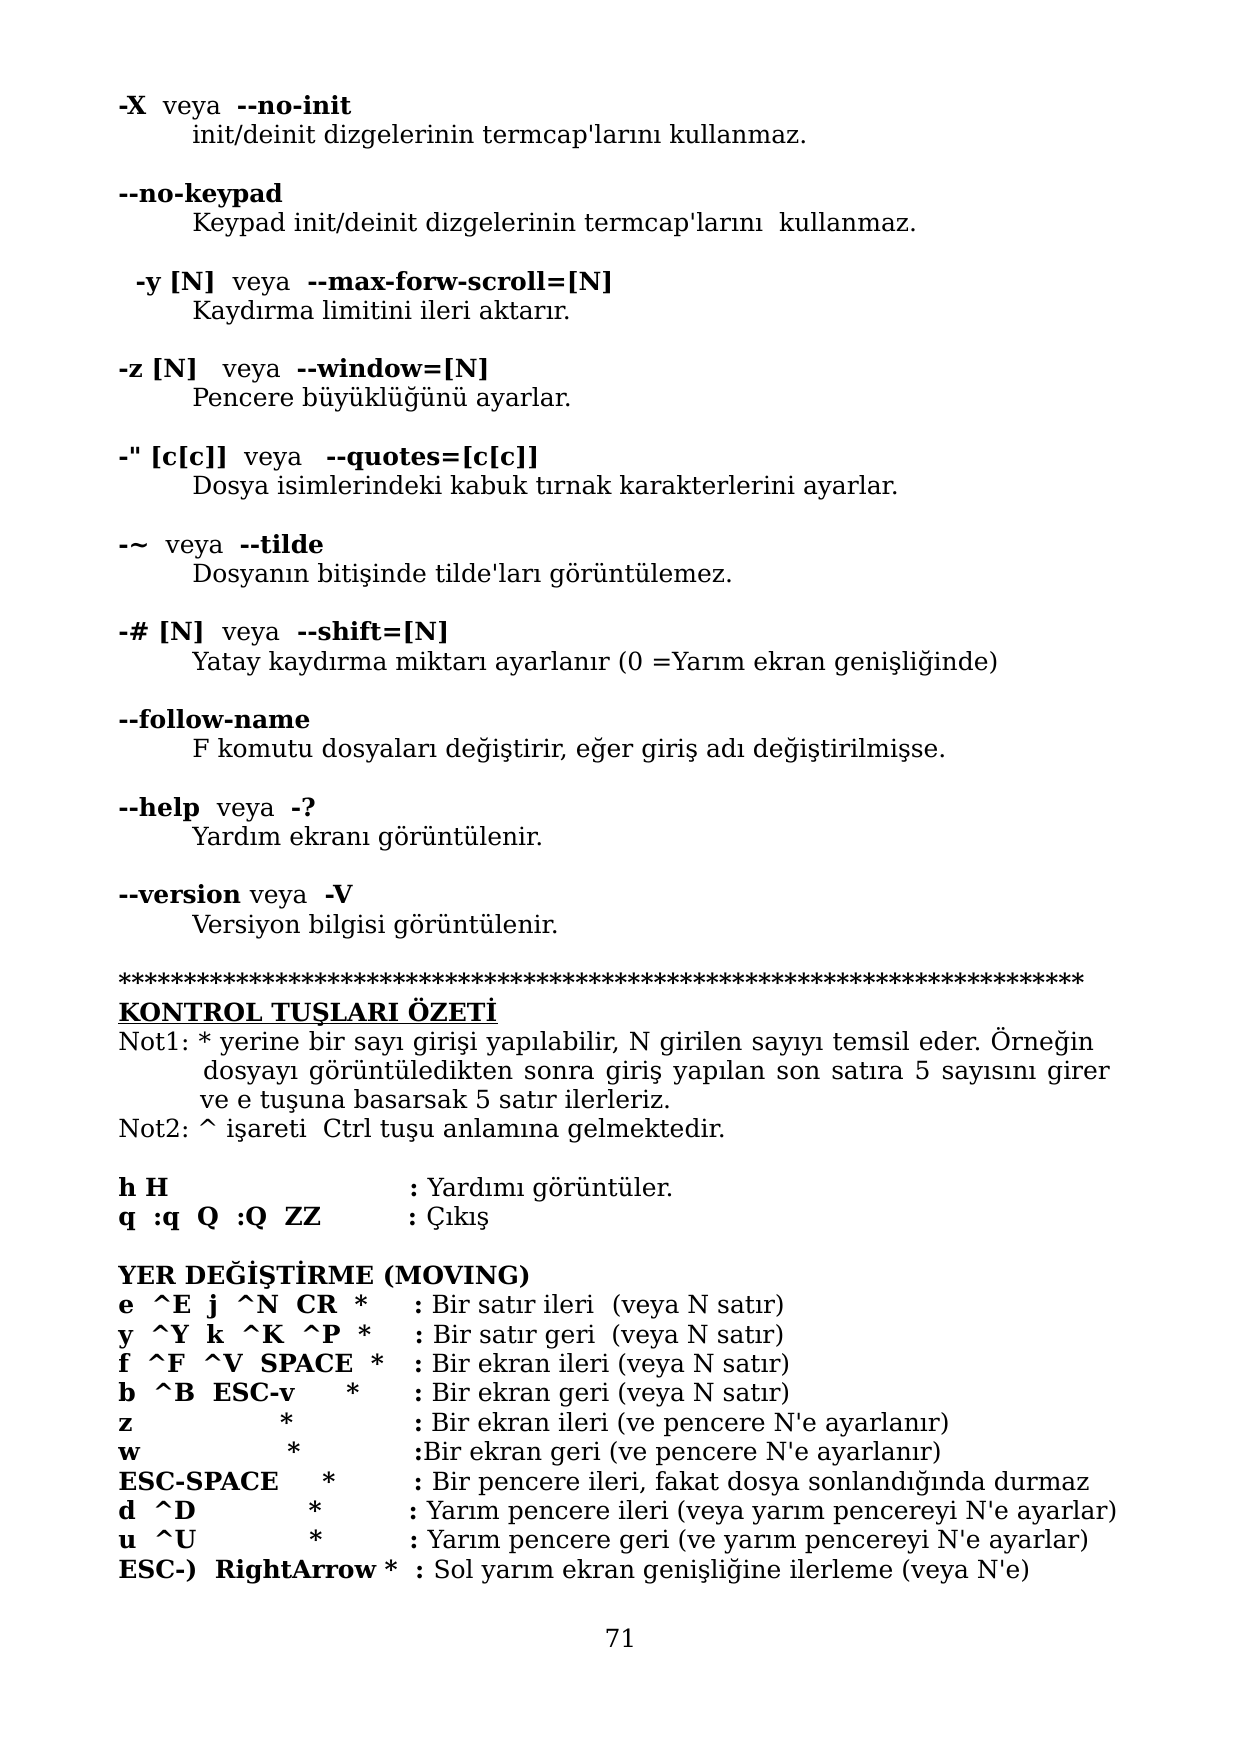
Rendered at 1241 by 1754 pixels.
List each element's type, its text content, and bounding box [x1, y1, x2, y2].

text YER DEĞİŞTİRME (MOVING) [118, 1261, 1122, 1290]
list -~ veya --tilde [118, 530, 1122, 559]
text ESC-) RightArrow * : Sol yarım ekran genişliğine ilerleme (veya N'e) [118, 1555, 1122, 1584]
list Yardım ekranı görüntülenir. [118, 822, 1122, 851]
list F komutu dosyaları değiştirir, eğer giriş adı değiştirilmişse. [118, 734, 1122, 764]
list -y [N] veya --max-forw-scroll=[N] [118, 267, 1122, 296]
list Pencere büyüklüğünü ayarlar. [118, 384, 1122, 413]
text h H : Yardımı görüntüler. [118, 1173, 1122, 1202]
text KONTROL TUŞLARI ÖZETİ [118, 998, 1122, 1027]
text d ^D * : Yarım pencere ileri (veya yarım pencereyi N'e ayarlar) [118, 1496, 1122, 1525]
list --follow-name [118, 705, 1122, 734]
list --no-keypad [118, 179, 1122, 208]
text f ^F ^V SPACE * : Bir ekran ileri (veya N satır) [118, 1349, 1122, 1378]
list Yatay kaydırma miktarı ayarlanır (0 =Yarım ekran genişliğinde) [118, 647, 1122, 676]
list -# [N] veya --shift=[N] [118, 617, 1122, 647]
text Not1: * yerine bir sayı girişi yapılabilir, N girilen sayıyı temsil eder. Örneğin dosyayı görüntüledikten sonra giriş yapılan son satıra 5 sayısını girer ve e tuşuna basarsak 5 satır ilerleriz. [118, 1027, 1122, 1114]
list -" [c[c]] veya --quotes=[c[c]] [118, 442, 1122, 471]
text Versiyon bilgisi görüntülenir. [118, 910, 1122, 939]
text y ^Y k ^K ^P * : Bir satır geri (veya N satır) [118, 1320, 1122, 1349]
list -z [N] veya --window=[N] [118, 354, 1122, 384]
text u ^U * : Yarım pencere geri (ve yarım pencereyi N'e ayarlar) [118, 1525, 1122, 1555]
text e ^E j ^N CR * : Bir satır ileri (veya N satır) [118, 1290, 1122, 1320]
list Dosya isimlerindeki kabuk tırnak karakterlerini ayarlar. [118, 471, 1122, 501]
list -X veya --no-init [118, 91, 1122, 121]
text b ^B ESC-v * : Bir ekran geri (veya N satır) [118, 1378, 1122, 1408]
list Keypad init/deinit dizgelerinin termcap'larını kullanmaz. [118, 208, 1122, 237]
text Not2: ^ işareti Ctrl tuşu anlamına gelmektedir. [118, 1114, 1122, 1144]
subtitle --help veya -? [118, 793, 1122, 822]
text ************************************************************************** [118, 968, 1122, 998]
list Dosyanın bitişinde tilde'ları görüntülemez. [118, 559, 1122, 588]
text z * : Bir ekran ileri (ve pencere N'e ayarlanır) [118, 1408, 1122, 1437]
list Kaydırma limitini ileri aktarır. [118, 296, 1122, 325]
text q :q Q :Q ZZ : Çıkış [118, 1202, 1122, 1232]
subtitle --version veya -V [118, 881, 1122, 910]
list init/deinit dizgelerinin termcap'larını kullanmaz. [118, 121, 1122, 150]
text ESC-SPACE * : Bir pencere ileri, fakat dosya sonlandığında durmaz [118, 1467, 1122, 1496]
text w * :Bir ekran geri (ve pencere N'e ayarlanır) [118, 1437, 1122, 1467]
